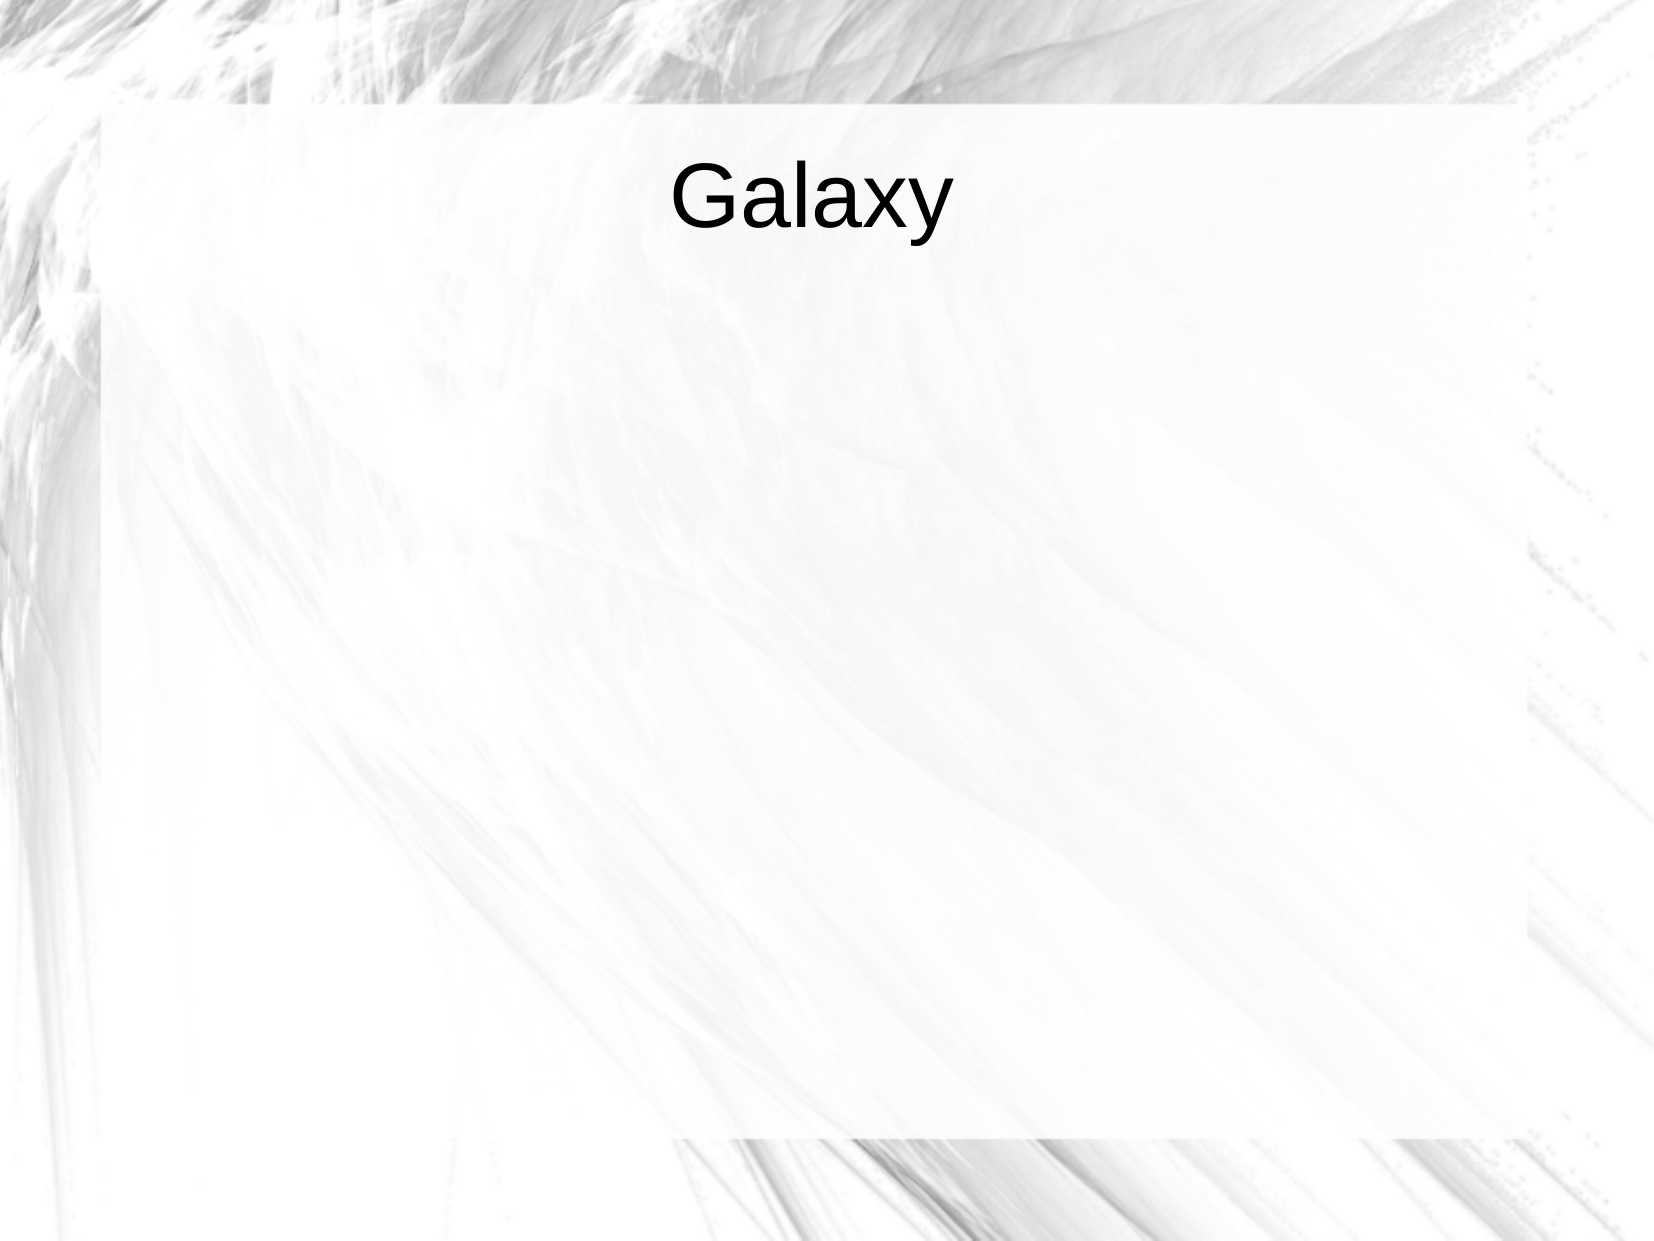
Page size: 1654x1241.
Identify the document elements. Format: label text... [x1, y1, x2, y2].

title Galaxy [118, 112, 1506, 281]
picture [0, 0, 1654, 1241]
